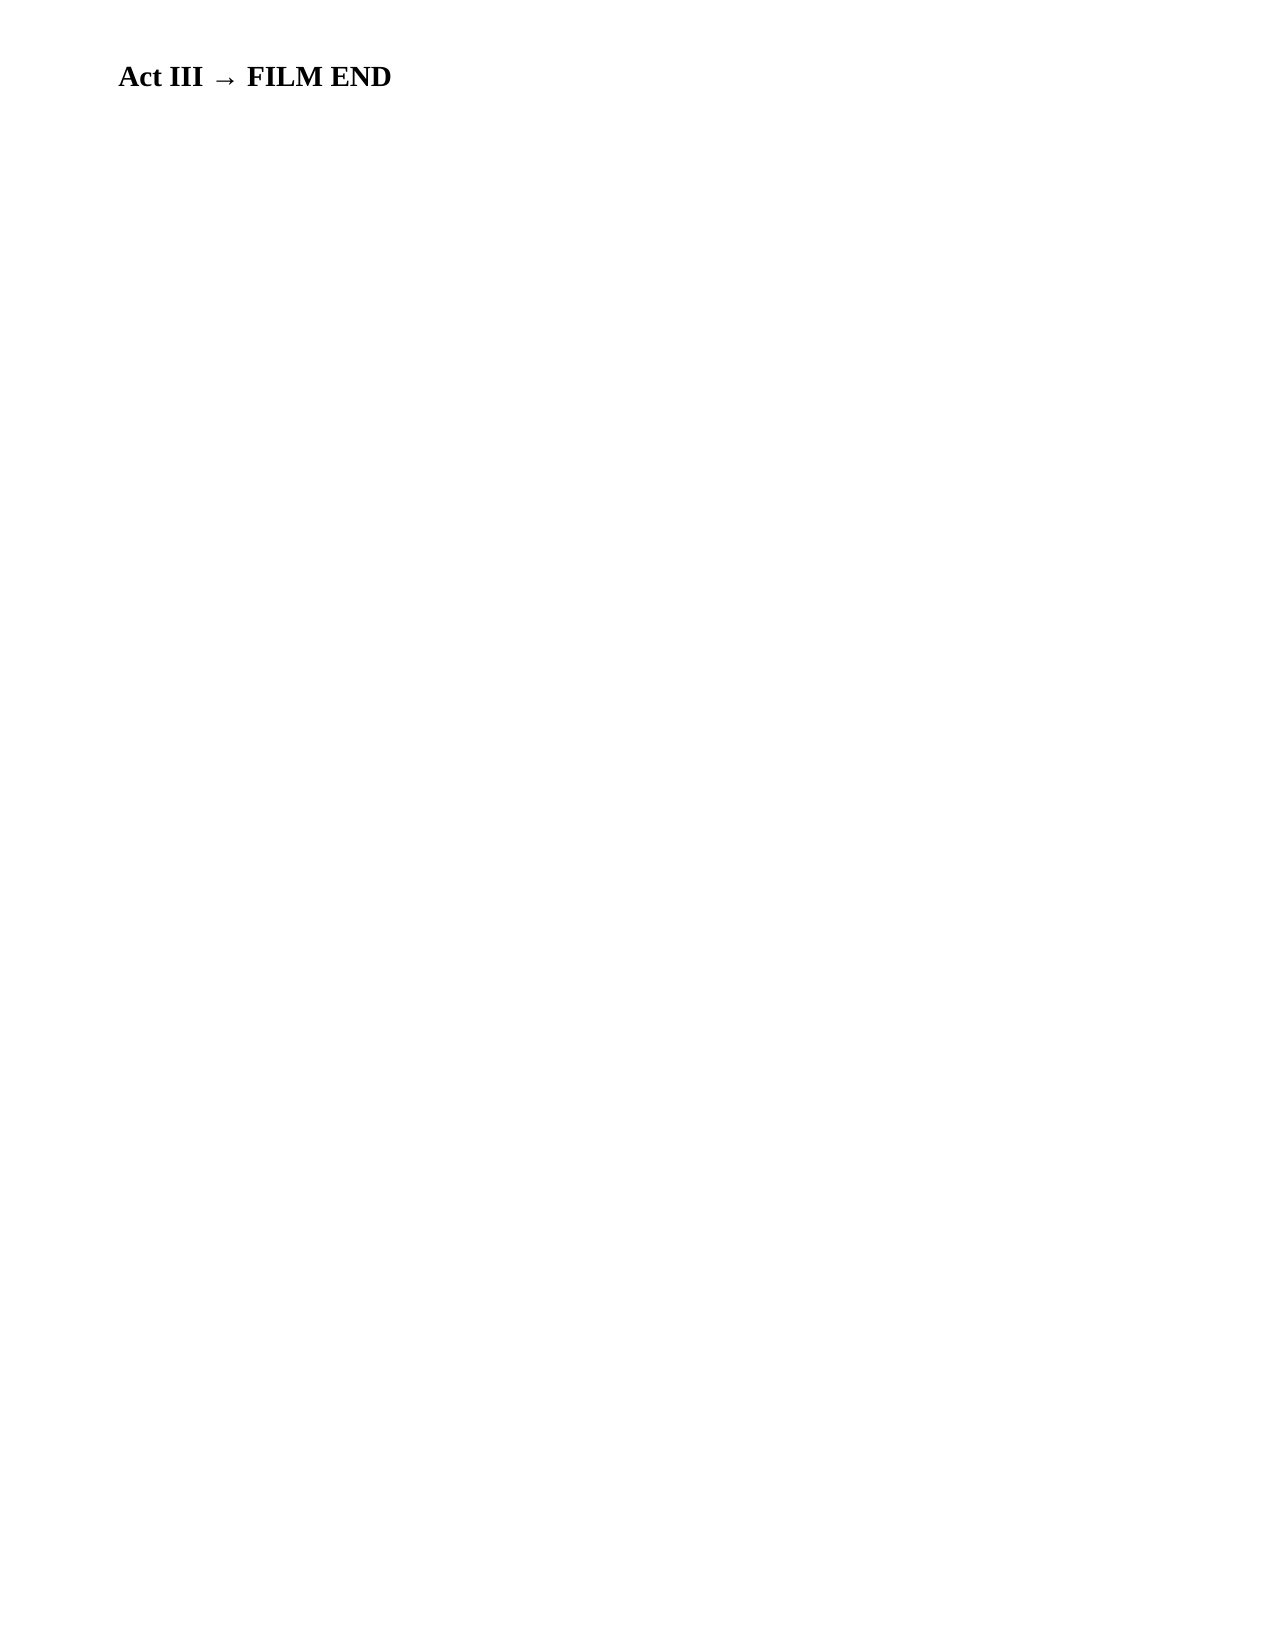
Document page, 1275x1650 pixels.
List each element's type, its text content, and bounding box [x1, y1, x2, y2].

subtitle Act III → FILM END [118, 59, 1216, 93]
